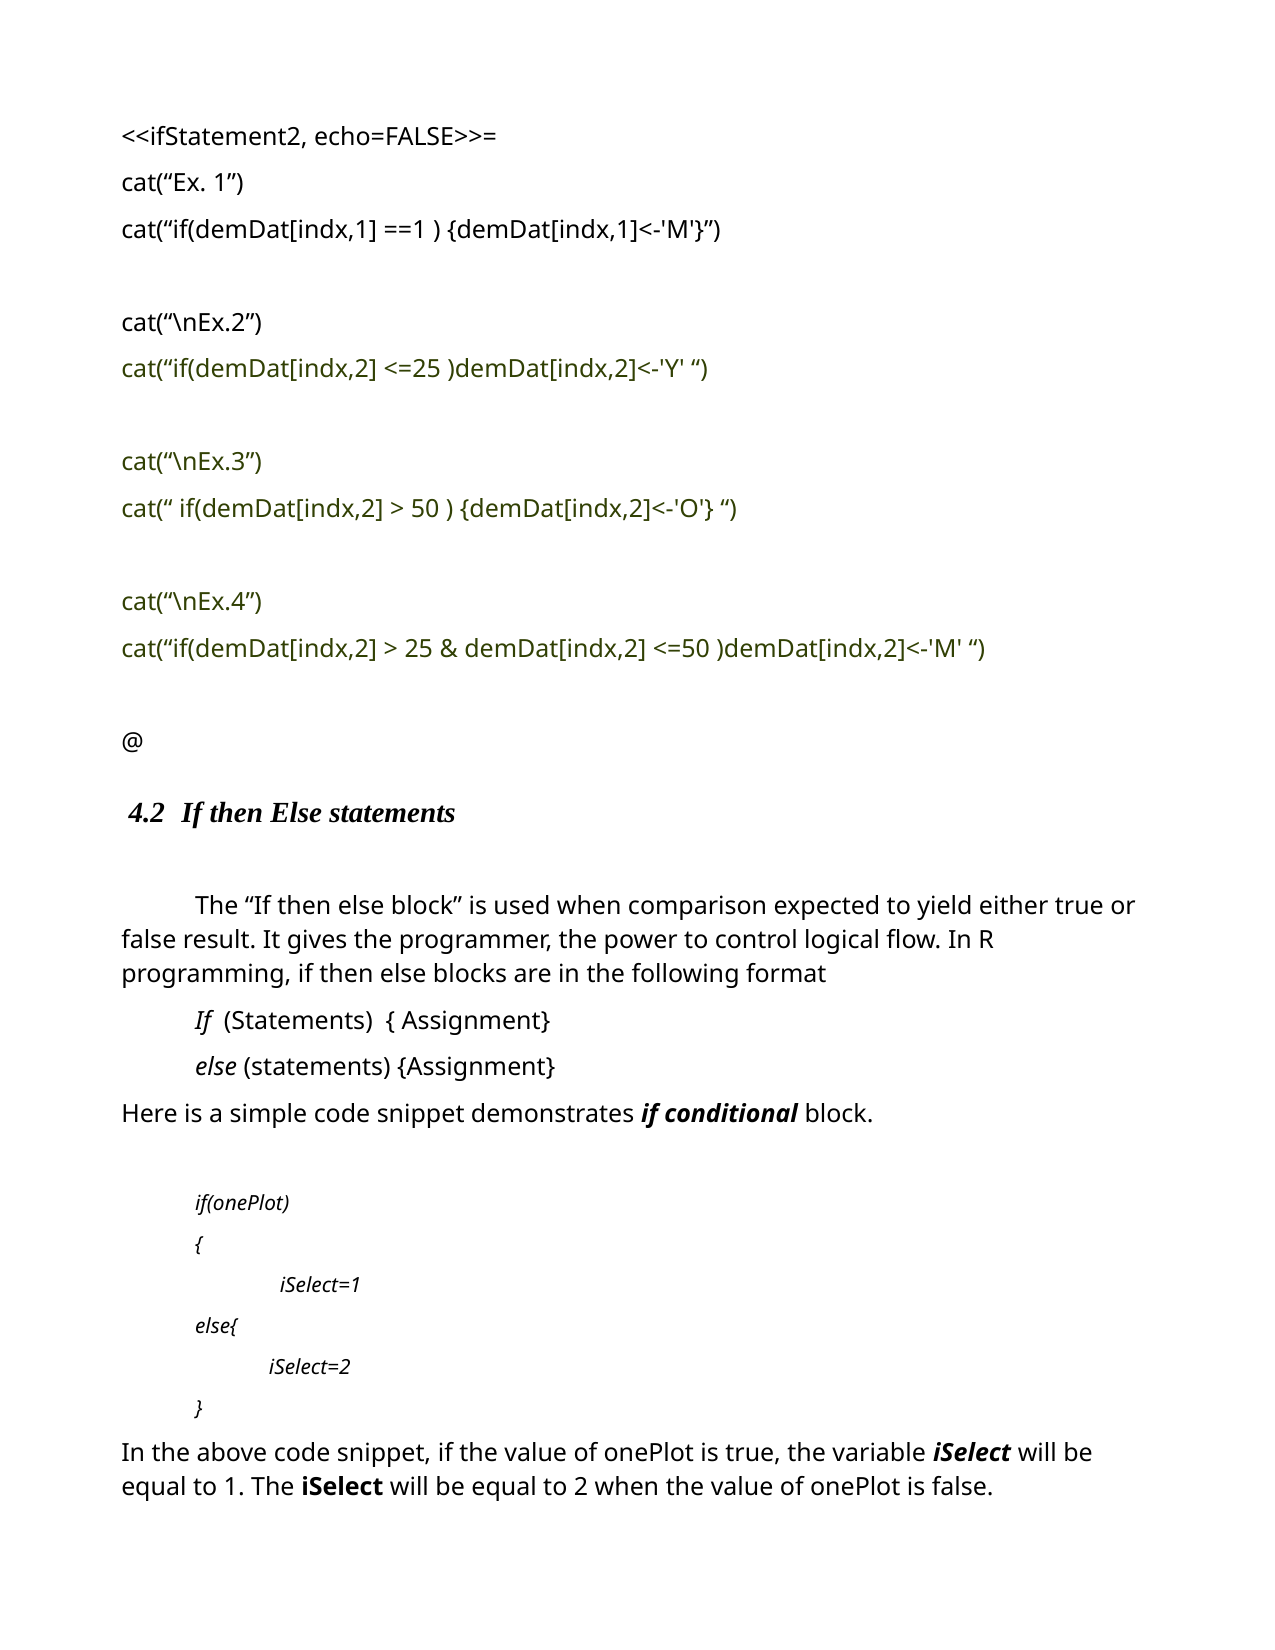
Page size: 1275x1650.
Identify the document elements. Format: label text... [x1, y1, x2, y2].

text @ [121, 723, 1158, 757]
text cat(“ if(demDat[indx,2] > 50 ) {demDat[indx,2]<-'O'} “) [121, 491, 1158, 525]
text else (statements) {Assignment} [121, 1049, 1158, 1083]
text cat(“Ex. 1”) [121, 165, 1158, 199]
text Here is a simple code snippet demonstrates if conditional block. [121, 1095, 1158, 1129]
text cat(“if(demDat[indx,2] <=25 )demDat[indx,2]<-'Y' “) [121, 351, 1158, 385]
text cat(“\nEx.4”) [121, 584, 1158, 618]
text iSelect=1 [121, 1270, 1158, 1299]
text iSelect=2 [121, 1352, 1158, 1381]
text else{ [121, 1311, 1158, 1340]
subtitle If then Else statements [121, 795, 1158, 828]
text The “If then else block” is used when comparison expected to yield either true or false result. It gives the programmer, the power to control logical flow. In R programming, if then else blocks are in the following format [121, 888, 1158, 990]
text <<ifStatement2, echo=FALSE>>= [121, 118, 1158, 152]
text if(onePlot) [121, 1188, 1158, 1217]
text cat(“if(demDat[indx,2] > 25 & demDat[indx,2] <=50 )demDat[indx,2]<-'M' “) [121, 630, 1158, 664]
text cat(“\nEx.2”) [121, 304, 1158, 338]
text In the above code snippet, if the value of onePlot is true, the variable iSelect will be equal to 1. The iSelect will be equal to 2 when the value of onePlot is false. [121, 1434, 1158, 1502]
text cat(“if(demDat[indx,1] ==1 ) {demDat[indx,1]<-'M'}”) [121, 211, 1158, 245]
text } [121, 1393, 1158, 1422]
text cat(“\nEx.3”) [121, 444, 1158, 478]
text { [121, 1229, 1158, 1258]
text If (Statements) { Assignment} [121, 1002, 1158, 1036]
